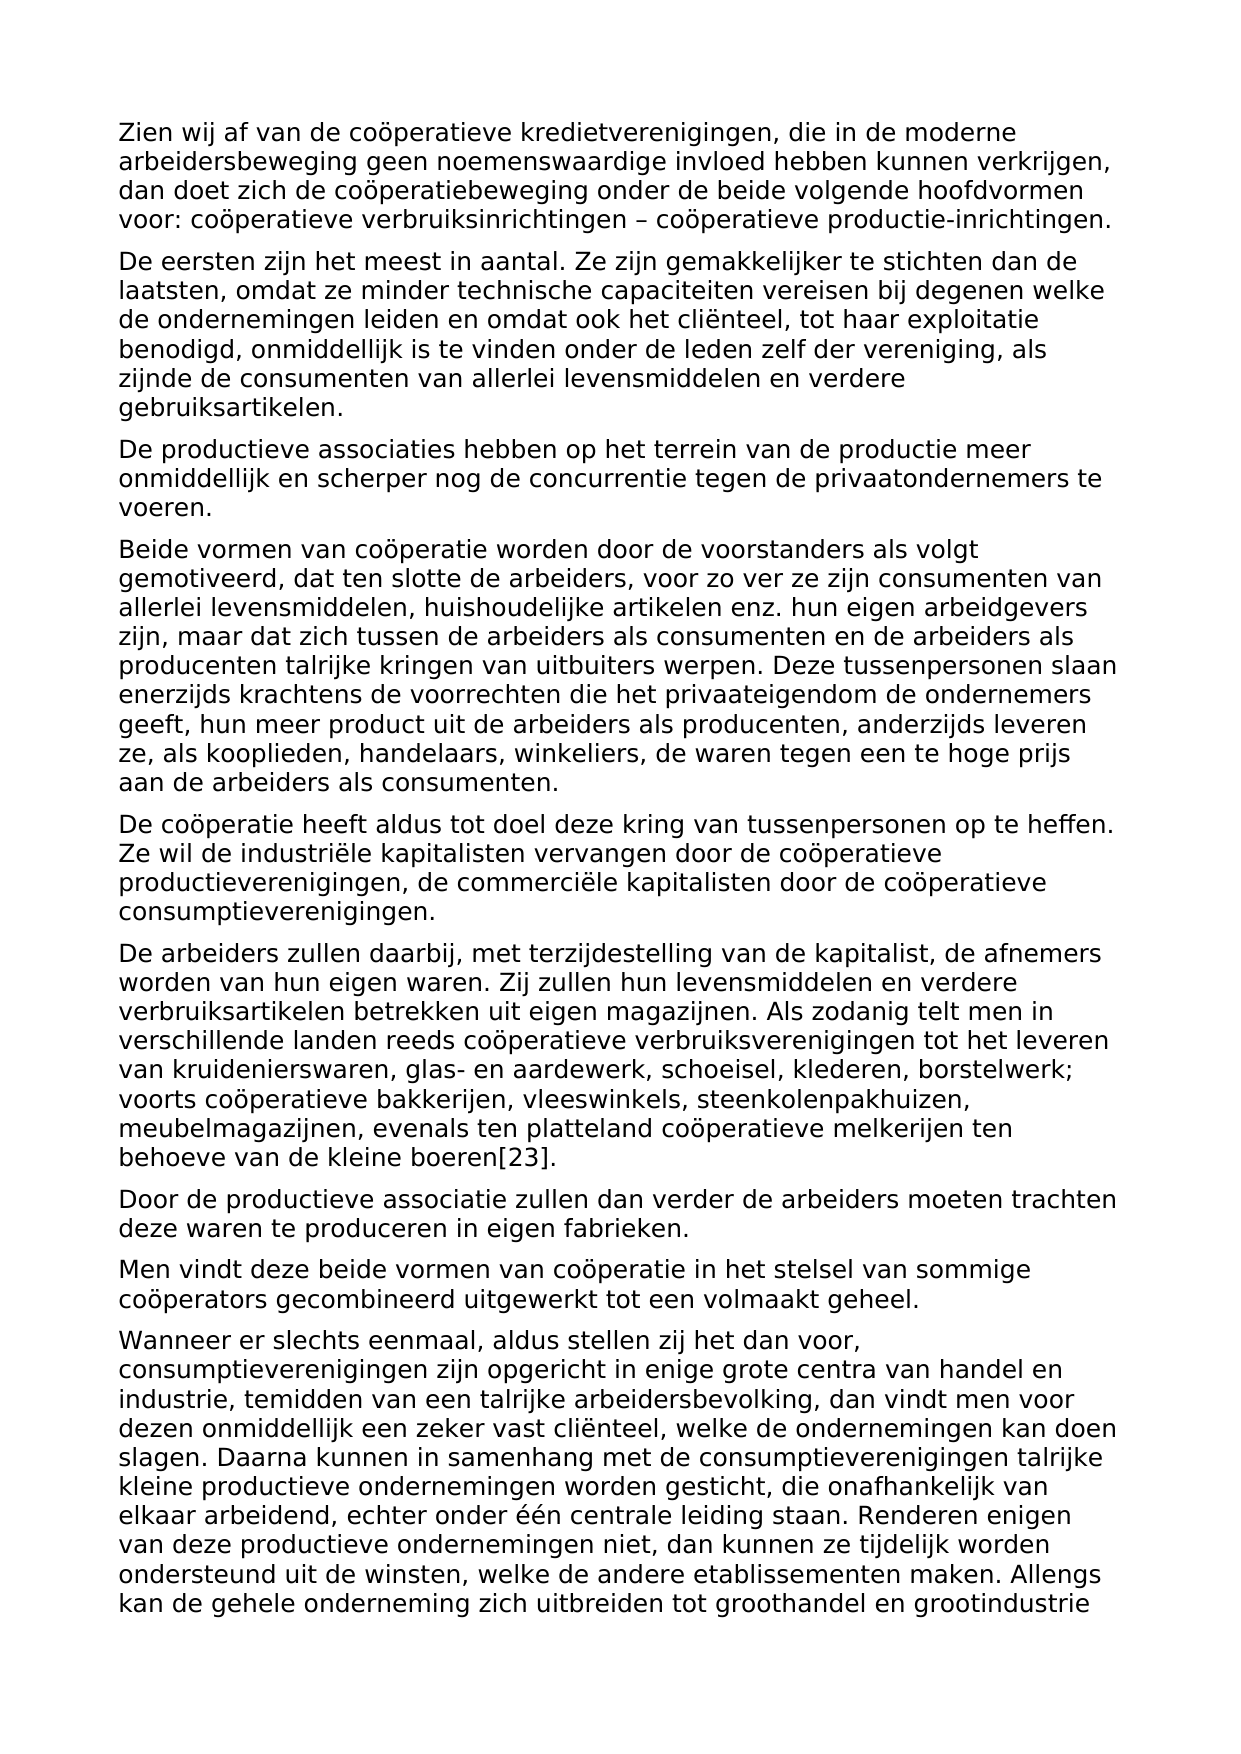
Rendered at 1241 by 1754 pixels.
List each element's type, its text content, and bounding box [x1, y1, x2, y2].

text Men vindt deze beide vormen van coöperatie in het stelsel van sommige coöperators gecombineerd uitgewerkt tot een volmaakt geheel. [118, 1256, 1122, 1314]
text De arbeiders zullen daarbij, met terzijdestelling van de kapitalist, de afnemers worden van hun eigen waren. Zij zullen hun levensmiddelen en verdere verbruiksartikelen betrekken uit eigen magazijnen. Als zodanig telt men in verschillende landen reeds coöperatieve verbruiksverenigingen tot het leveren van kruidenierswaren, glas- en aardewerk, schoeisel, klederen, borstelwerk; voorts coöperatieve bakkerijen, vleeswinkels, steenkolenpakhuizen, meubelmagazijnen, evenals ten platteland coöperatieve melkerijen ten behoeve van de kleine boeren[23]. [118, 939, 1122, 1172]
text De productieve associaties hebben op het terrein van de productie meer onmiddellijk en scherper nog de concurrentie tegen de privaatondernemers te voeren. [118, 435, 1122, 522]
text Wanneer er slechts eenmaal, aldus stellen zij het dan voor, consumptieverenigingen zijn opgericht in enige grote centra van handel en industrie, temidden van een talrijke arbeidersbevolking, dan vindt men voor dezen onmiddellijk een zeker vast cliënteel, welke de ondernemingen kan doen slagen. Daarna kunnen in samenhang met de consumptieverenigingen talrijke kleine productieve ondernemingen worden gesticht, die onafhankelijk van elkaar arbeidend, echter onder één centrale leiding staan. Renderen enigen van deze productieve ondernemingen niet, dan kunnen ze tijdelijk worden ondersteund uit de winsten, welke de andere etablissementen maken. Allengs kan de gehele onderneming zich uitbreiden tot groothandel en grootindustrie [118, 1326, 1122, 1618]
text De eersten zijn het meest in aantal. Ze zijn gemakkelijker te stichten dan de laatsten, omdat ze minder technische capaciteiten vereisen bij degenen welke de ondernemingen leiden en omdat ook het cliënteel, tot haar exploitatie benodigd, onmiddellijk is te vinden onder de leden zelf der vereniging, als zijnde de consumenten van allerlei levensmiddelen en verdere gebruiksartikelen. [118, 247, 1122, 422]
text De coöperatie heeft aldus tot doel deze kring van tussenpersonen op te heffen. Ze wil de industriële kapitalisten vervangen door de coöperatieve productieverenigingen, de commerciële kapitalisten door de coöperatieve consumptieverenigingen. [118, 810, 1122, 926]
text Door de productieve associatie zullen dan verder de arbeiders moeten trachten deze waren te produceren in eigen fabrieken. [118, 1185, 1122, 1243]
text Zien wij af van de coöperatieve kredietverenigingen, die in de moderne arbeidersbeweging geen noemenswaardige invloed hebben kunnen verkrijgen, dan doet zich de coöperatiebeweging onder de beide volgende hoofdvormen voor: coöperatieve verbruiksinrichtingen – coöperatieve productie-inrichtingen. [118, 118, 1122, 235]
text Beide vormen van coöperatie worden door de voorstanders als volgt gemotiveerd, dat ten slotte de arbeiders, voor zo ver ze zijn consumenten van allerlei levensmiddelen, huishoudelijke artikelen enz. hun eigen arbeidgevers zijn, maar dat zich tussen de arbeiders als consumenten en de arbeiders als producenten talrijke kringen van uitbuiters werpen. Deze tussenpersonen slaan enerzijds krachtens de voorrechten die het privaateigendom de ondernemers geeft, hun meer product uit de arbeiders als producenten, anderzijds leveren ze, als kooplieden, handelaars, winkeliers, de waren tegen een te hoge prijs aan de arbeiders als consumenten. [118, 535, 1122, 797]
